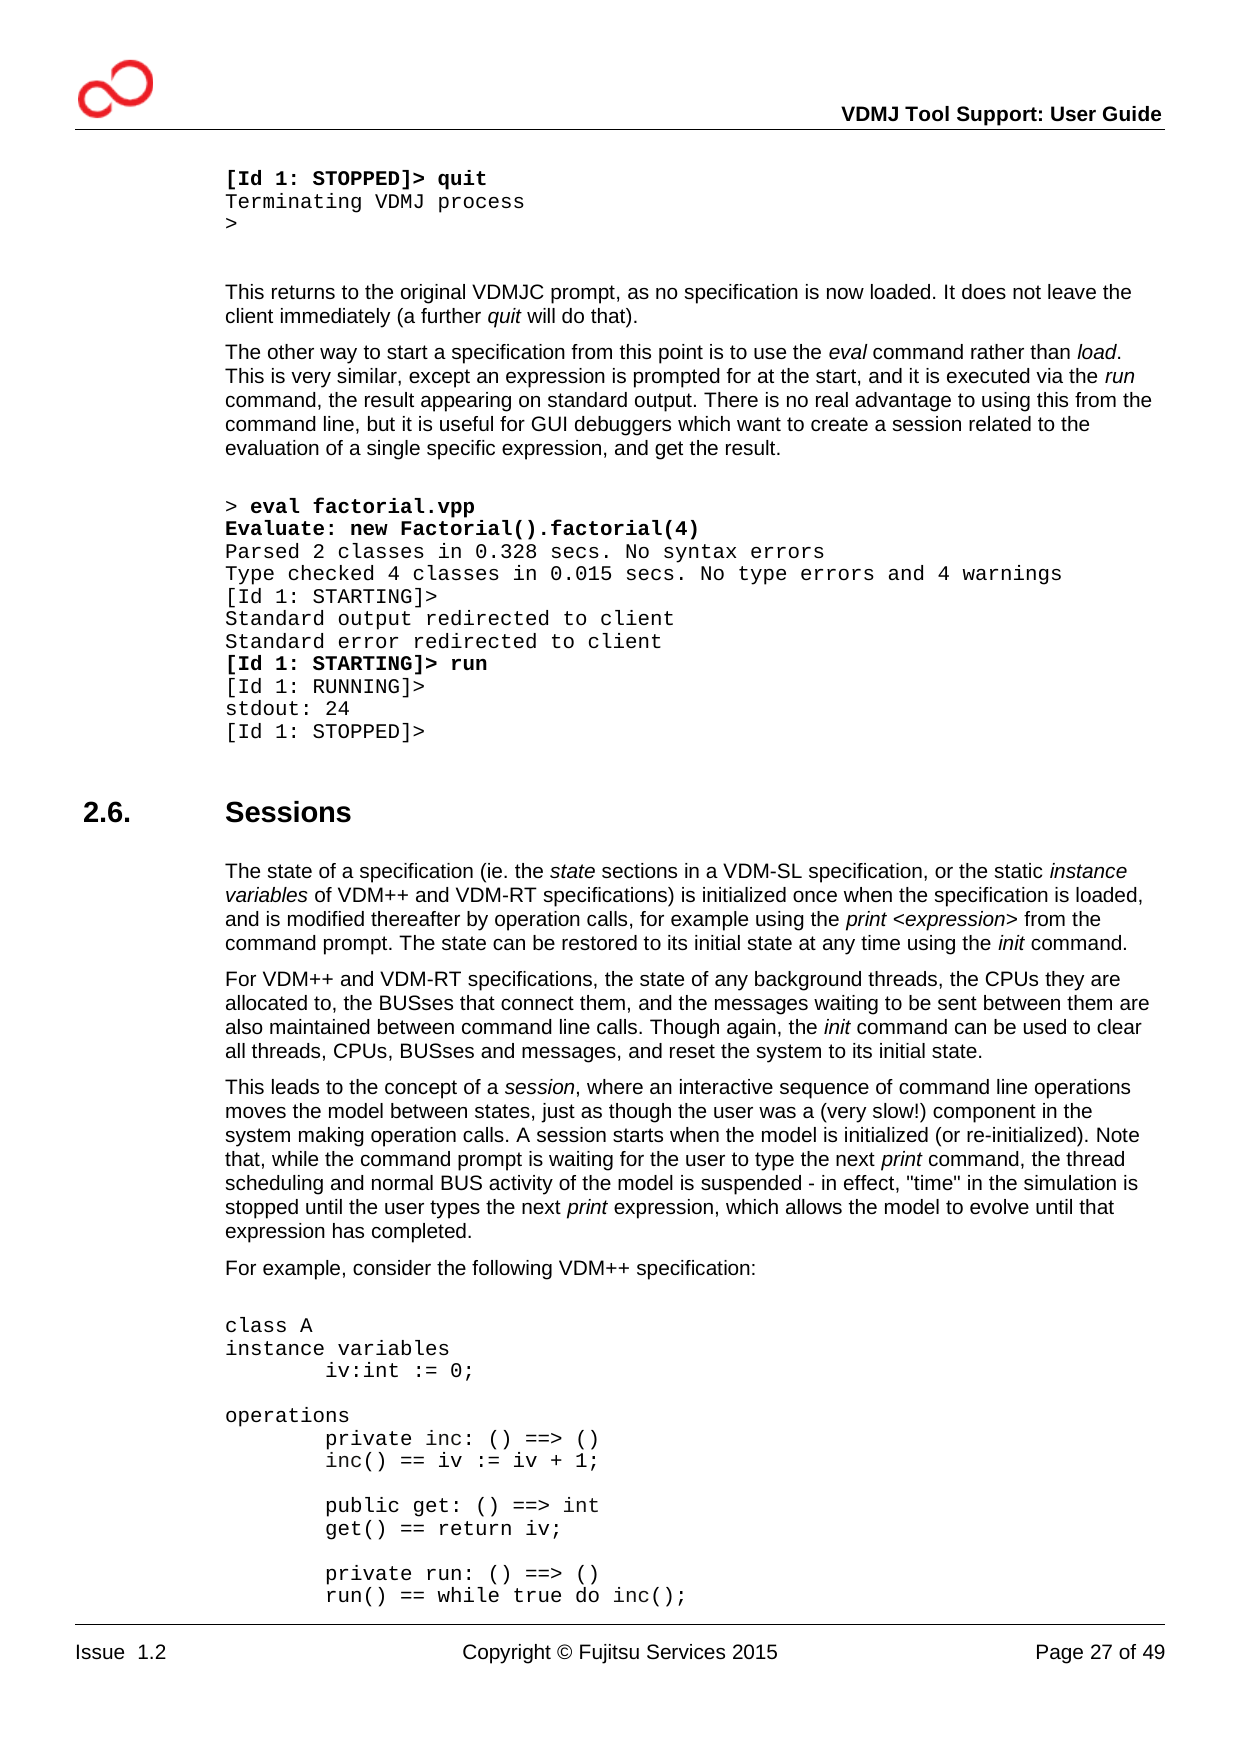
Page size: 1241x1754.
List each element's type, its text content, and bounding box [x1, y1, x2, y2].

picture [78, 52, 153, 128]
text get() == return iv; [225, 1517, 1165, 1540]
text private inc: () ==> () [225, 1427, 1165, 1450]
text For example, consider the following VDM++ specification: [225, 1256, 1165, 1280]
text iv:int := 0; [225, 1360, 1165, 1382]
text inc() == iv := iv + 1; [225, 1450, 1165, 1472]
text For VDM++ and VDM-RT specifications, the state of any background threads, the CPUs they are allocated to, the BUSses that connect them, and the messages waiting to be sent between them are also maintained between command line calls. Though again, the init command can be used to clear all threads, CPUs, BUSses and messages, and reset the system to its initial state. [225, 967, 1165, 1063]
text This returns to the original VDMJC prompt, as no specification is now loaded. It does not leave the client immediately (a further quit will do that). [225, 280, 1165, 328]
subtitle Sessions [75, 795, 1165, 829]
text > [225, 213, 1165, 235]
text private run: () ==> () [225, 1562, 1165, 1585]
text [Id 1: STOPPED]> [225, 720, 1165, 743]
text stdout: 24 [225, 698, 1165, 720]
text > eval factorial.vpp [225, 495, 1165, 518]
text public get: () ==> int [225, 1495, 1165, 1517]
text Standard error redirected to client [225, 630, 1165, 653]
text operations [225, 1405, 1165, 1427]
text [Id 1: STOPPED]> quit [225, 168, 1165, 190]
text class A [225, 1315, 1165, 1337]
text Evaluate: new Factorial().factorial(4) [225, 518, 1165, 540]
text [Id 1: STARTING]> [225, 585, 1165, 608]
text [Id 1: STARTING]> run [225, 653, 1165, 675]
text Standard output redirected to client [225, 608, 1165, 630]
text The other way to start a specification from this point is to use the eval command rather than load. This is very similar, except an expression is prompted for at the start, and it is executed via the run command, the result appearing on standard output. There is no real advantage to using this from the command line, but it is useful for GUI debuggers which want to create a session related to the evaluation of a single specific expression, and get the result. [225, 341, 1165, 460]
text The state of a specification (ie. the state sections in a VDM-SL specification, or the static instance variables of VDM++ and VDM-RT specifications) is initialized once when the specification is loaded, and is modified thereafter by operation calls, for example using the print <expression> from the command prompt. The state can be restored to its initial state at any time using the init command. [225, 859, 1165, 955]
text Type checked 4 classes in 0.015 secs. No type errors and 4 warnings [225, 563, 1165, 585]
text [Id 1: RUNNING]> [225, 675, 1165, 698]
text run() == while true do inc(); [225, 1585, 1165, 1607]
text This leads to the concept of a session, where an interactive sequence of command line operations moves the model between states, just as though the user was a (very slow!) component in the system making operation calls. A session starts when the model is initialized (or re-initialized). Note that, while the command prompt is waiting for the user to type the next print command, the thread scheduling and normal BUS activity of the model is suspended - in effect, "time" in the simulation is stopped until the user types the next print expression, which allows the model to evolve until that expression has completed. [225, 1076, 1165, 1243]
text Terminating VDMJ process [225, 190, 1165, 213]
text instance variables [225, 1337, 1165, 1360]
text Parsed 2 classes in 0.328 secs. No syntax errors [225, 540, 1165, 563]
